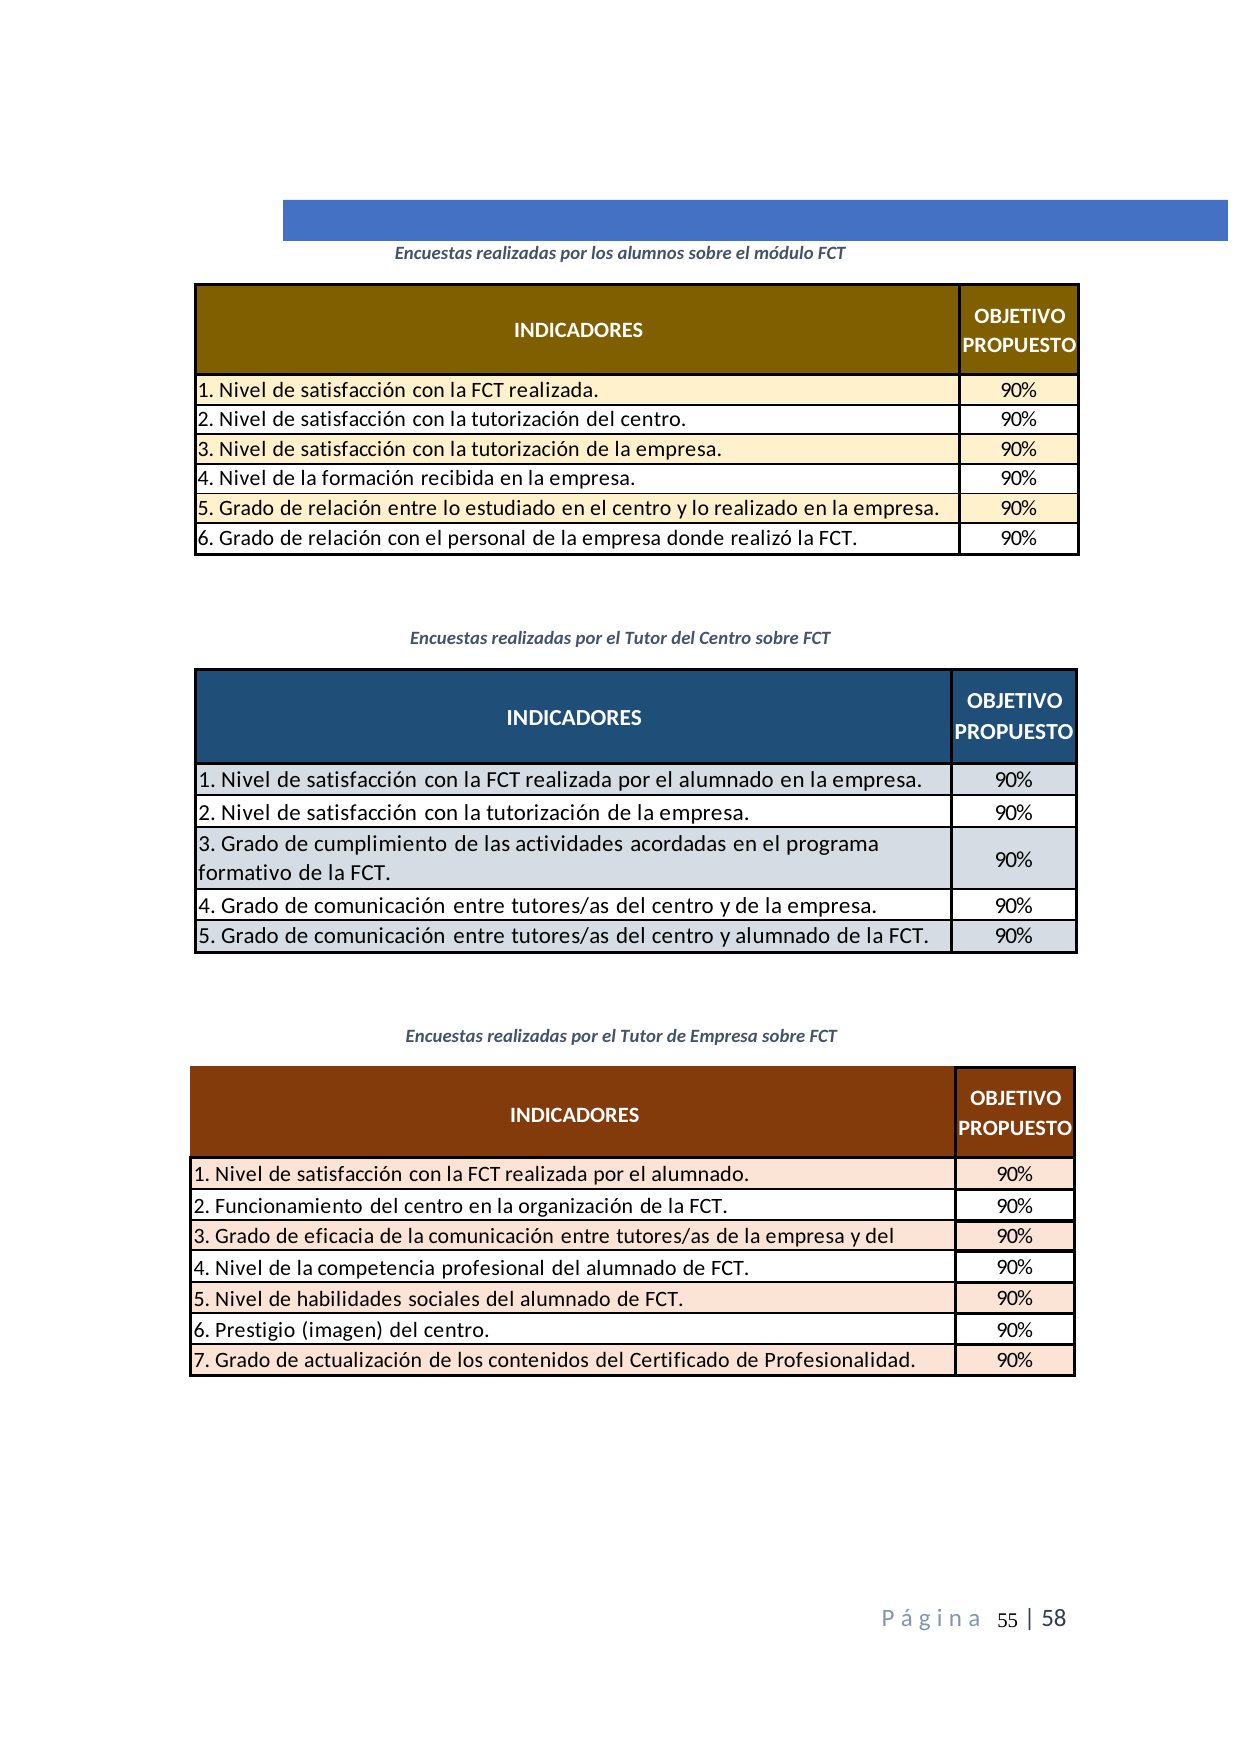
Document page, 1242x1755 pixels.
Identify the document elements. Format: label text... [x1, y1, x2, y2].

table_cell 4. Grado de comunicación entre tutores/as del centro y de la empresa. [197, 890, 950, 919]
table_cell 3. Nivel de satisfacción con la tutorización de la empresa. [197, 435, 958, 463]
table_cell 90% [961, 494, 1077, 522]
table_cell 2. Funcionamiento del centro en la organización de la FCT. [192, 1190, 954, 1219]
table_cell 90% [961, 524, 1077, 552]
table_header INDICADORES [190, 1066, 954, 1156]
table_cell 5. Grado de comunicación entre tutores/as del centro y alumnado de la FCT. [197, 921, 950, 951]
table_cell 4. Nivel de la competencia profesional del alumnado de FCT. [192, 1251, 954, 1281]
table_cell 90% [957, 1284, 1073, 1312]
table_cell 90% [953, 796, 1075, 826]
table_header OBJETIVO PROPUESTO [961, 286, 1077, 373]
table_cell 90% [957, 1315, 1073, 1343]
table_header OBJETIVO PROPUESTO [957, 1069, 1073, 1156]
table_cell 5. Nivel de habilidades sociales del alumnado de FCT. [192, 1283, 954, 1312]
text Encuestas realizadas por el Tutor de Empresa sobre FCT [405, 1024, 1106, 1047]
table_header INDICADORES [197, 671, 950, 762]
table_cell 90% [957, 1253, 1073, 1281]
table_cell 90% [957, 1191, 1073, 1219]
table_cell 2. Nivel de satisfacción con la tutorización de la empresa. [197, 796, 950, 826]
table_cell 90% [953, 921, 1075, 951]
table_cell 1. Nivel de satisfacción con la FCT realizada por el alumnado. [192, 1159, 954, 1188]
table_cell 90% [961, 376, 1077, 403]
table_cell 90% [957, 1223, 1073, 1249]
table_cell 3. Grado de cumplimiento de las actividades acordadas en el programa formativo de la FCT. [197, 828, 950, 888]
table_header OBJETIVO PROPUESTO [953, 671, 1075, 762]
table_cell 5. Grado de relación entre lo estudiado en el centro y lo realizado en la empresa. [197, 494, 958, 522]
table_cell 6. Prestigio (imagen) del centro. [192, 1314, 954, 1343]
table_header INDICADORES [197, 286, 958, 373]
table_cell 4. Nivel de la formación recibida en la empresa. [197, 465, 958, 492]
text Encuestas realizadas por los alumnos sobre el módulo FCT [392, 241, 849, 264]
table_cell 90% [961, 435, 1077, 463]
table_cell 90% [957, 1346, 1073, 1374]
table_cell 90% [953, 828, 1075, 888]
table_cell 3. Grado de eficacia de la comunicación entre tutores/as de la empresa y del [192, 1221, 954, 1249]
table_cell 90% [961, 465, 1077, 492]
table_cell 7. Grado de actualización de los contenidos del Certificado de Profesionalidad. [192, 1345, 954, 1374]
table_cell 90% [953, 765, 1075, 794]
table_cell 1. Nivel de satisfacción con la FCT realizada. [197, 376, 958, 403]
table_cell 1. Nivel de satisfacción con la FCT realizada por el alumnado en la empresa. [197, 765, 950, 794]
table_cell 2. Nivel de satisfacción con la tutorización del centro. [197, 406, 958, 433]
table_cell 6. Grado de relación con el personal de la empresa donde realizó la FCT. [197, 524, 958, 552]
text Encuestas realizadas por el Tutor del Centro sobre FCT [407, 626, 835, 649]
table_cell 90% [961, 406, 1077, 433]
table_cell 90% [953, 890, 1075, 919]
table_cell 90% [957, 1159, 1073, 1188]
